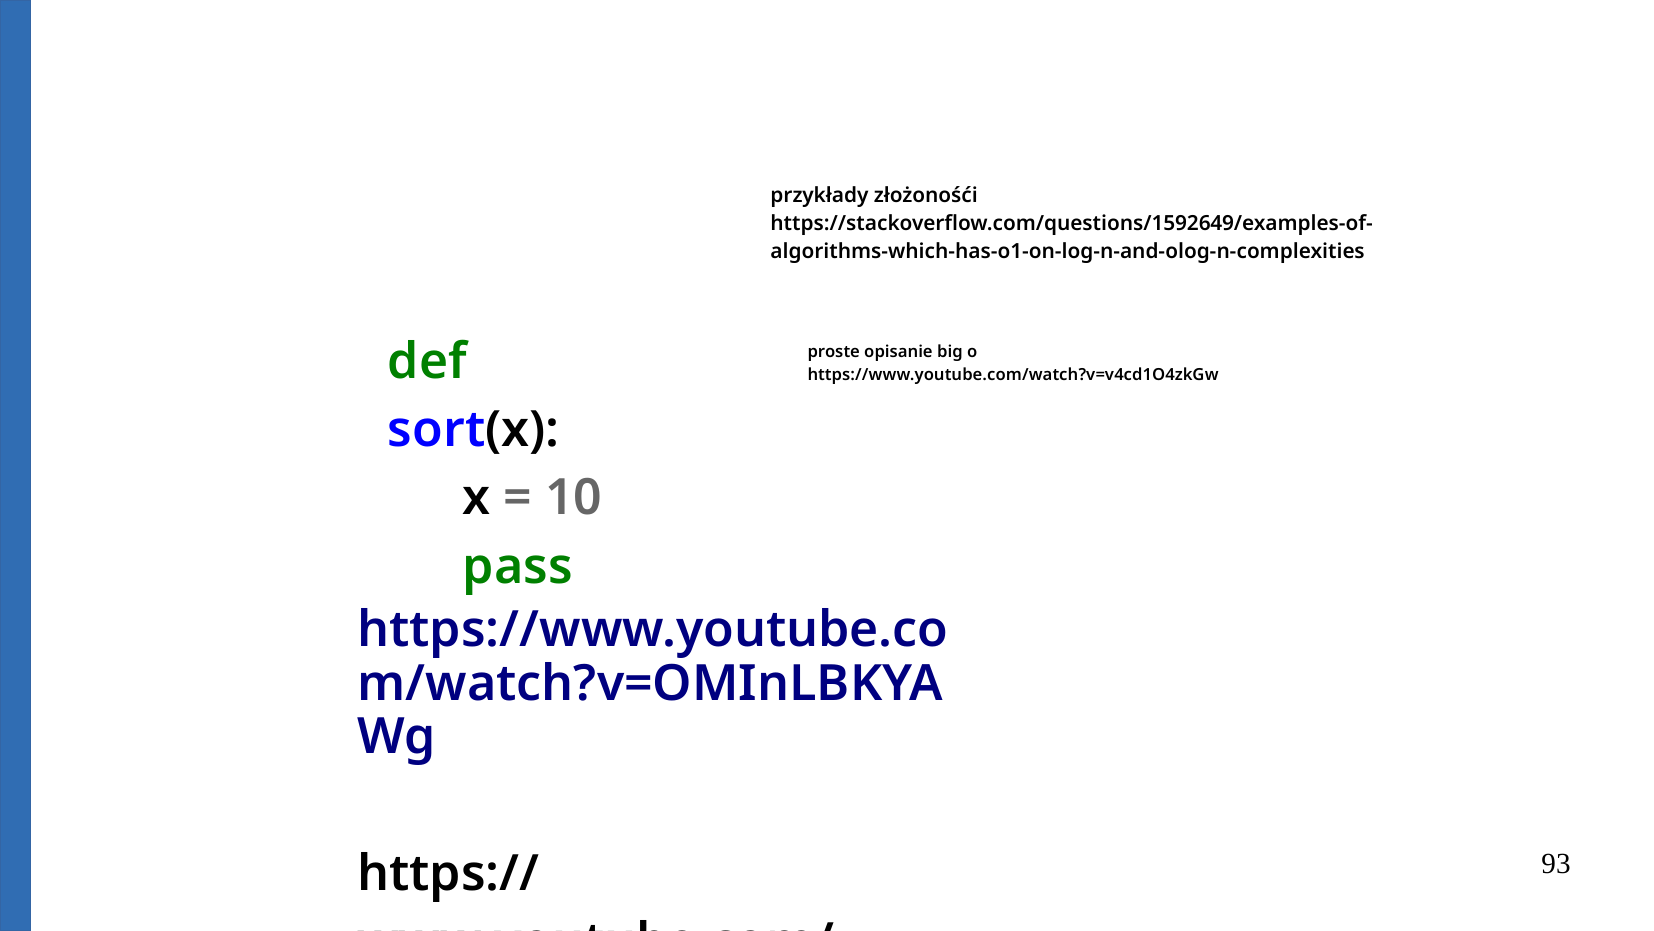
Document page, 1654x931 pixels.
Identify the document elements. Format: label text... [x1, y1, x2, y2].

text_box https://www.youtube.com/watch?v=OMInLBKYAWg https://www.youtube.com/watch?v=uHjPTUpQOAk [342, 585, 992, 853]
text_box def sort(x): x = 10 pass [373, 317, 624, 585]
text_box przykłady złożonośći https://stackoverflow.com/questions/1592649/examples-of-algorithms-which-has-o1-on-log-n-and-olog-n-complexities [755, 172, 1486, 269]
text_box proste opisanie big o https://www.youtube.com/watch?v=v4cd1O4zkGw [792, 332, 1489, 390]
text_box [0, 0, 31, 931]
